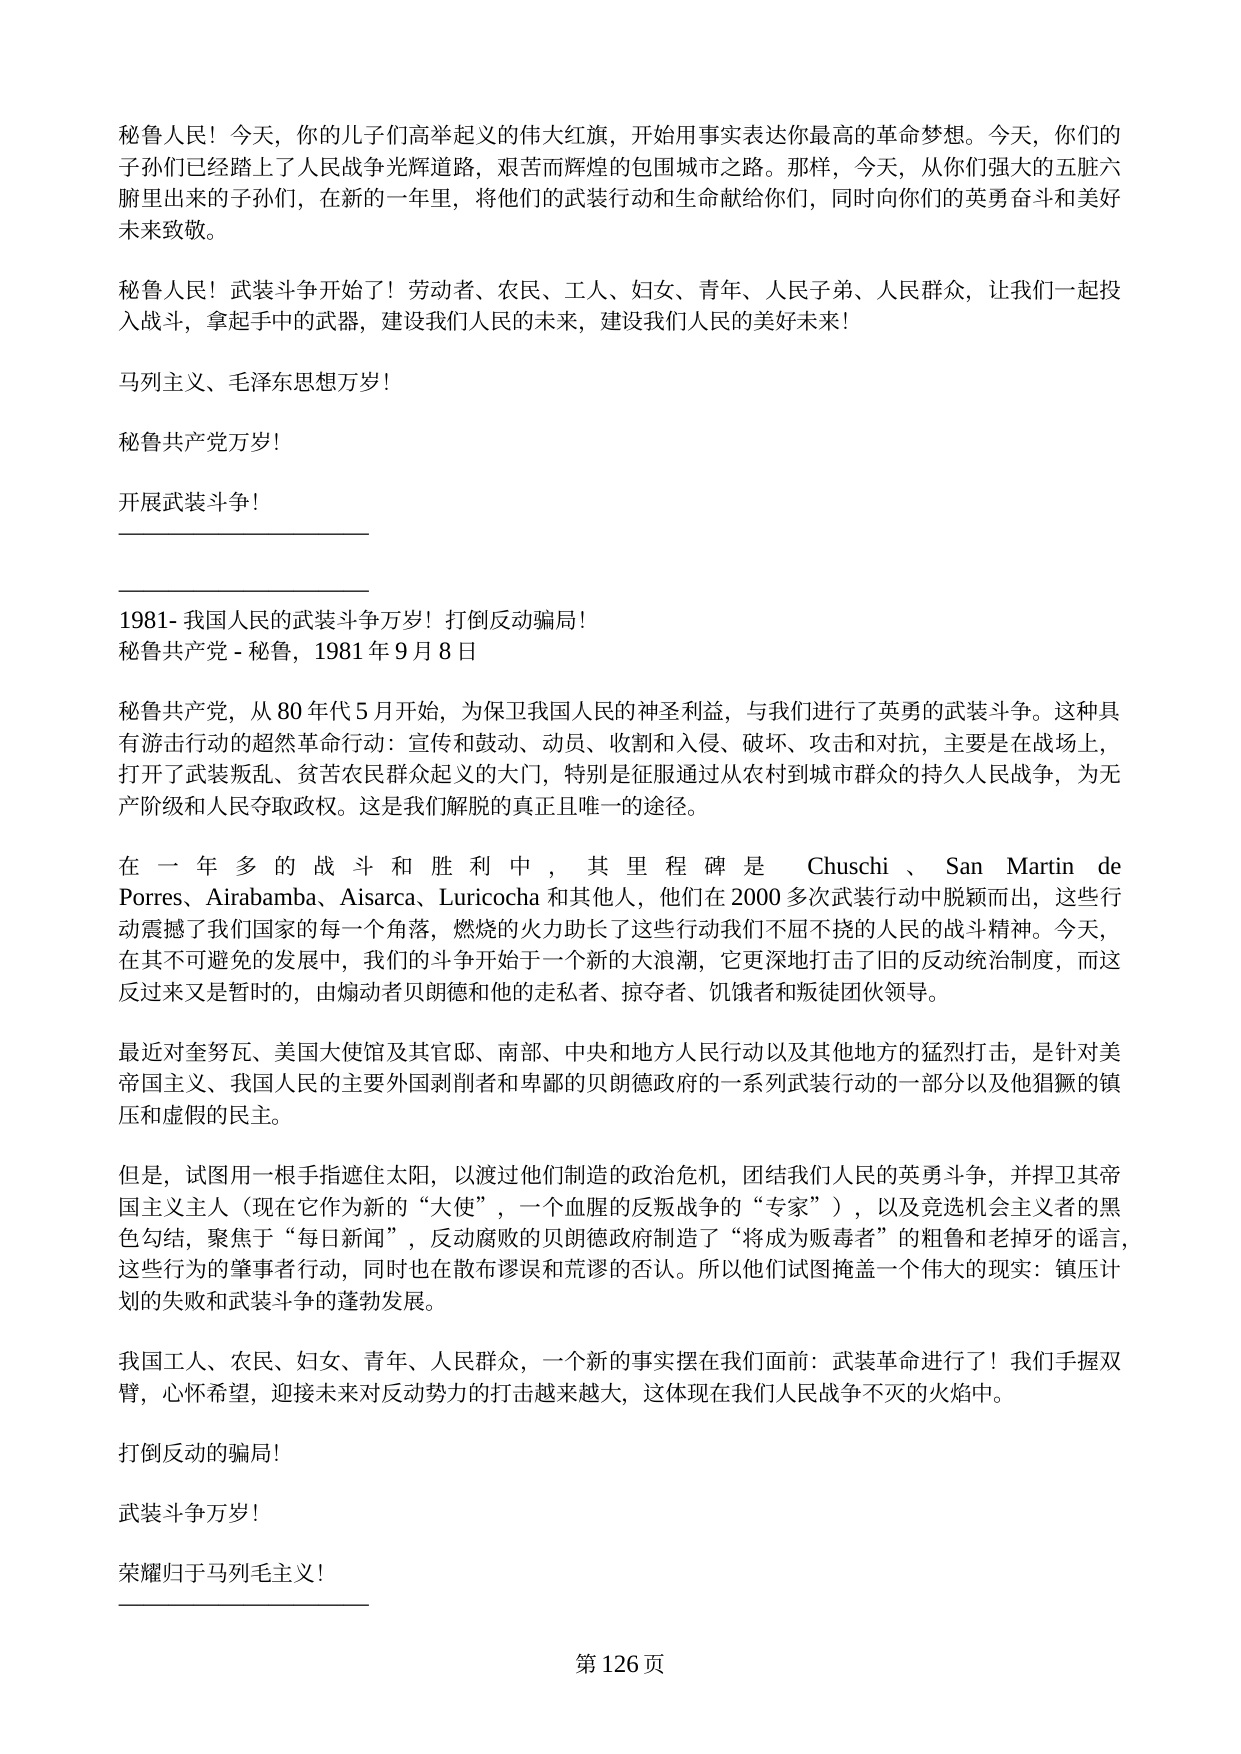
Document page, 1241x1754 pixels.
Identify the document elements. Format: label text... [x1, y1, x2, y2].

text 在一年多的战斗和胜利中，其里程碑是 Chuschi、San Martin de Porres、Airabamba、Aisarca、Luricocha 和其他人，他们在2000多次武装行动中脱颖而出，这些行动震撼了我们国家的每一个角落，燃烧的火力助长了这些行动我们不屈不挠的人民的战斗精神。今天，在其不可避免的发展中，我们的斗争开始于一个新的大浪潮，它更深地打击了旧的反动统治制度，而这反过来又是暂时的，由煽动者贝朗德和他的走私者、掠夺者、饥饿者和叛徒团伙领导。 [118, 849, 1122, 1006]
text 马列主义、毛泽东思想万岁！ [118, 365, 1122, 396]
text 荣耀归于马列毛主义！ [118, 1556, 1122, 1588]
text —————————— [118, 1588, 1122, 1617]
text 开展武装斗争！ [118, 485, 1122, 517]
text 秘鲁共产党万岁！ [118, 425, 1122, 456]
text 秘鲁共产党，从80年代5月开始，为保卫我国人民的神圣利益，与我们进行了英勇的武装斗争。这种具有游击行动的超然革命行动：宣传和鼓动、动员、收割和入侵、破坏、攻击和对抗，主要是在战场上，打开了武装叛乱、贫苦农民群众起义的大门，特别是征服通过从农村到城市群众的持久人民战争，为无产阶级和人民夺取政权。这是我们解脱的真正且唯一的途径。 [118, 694, 1122, 820]
text —————————— [118, 517, 1122, 545]
text 我国工人、农民、妇女、青年、人民群众，一个新的事实摆在我们面前：武装革命进行了！我们手握双臂，心怀希望，迎接未来对反动势力的打击越来越大，这体现在我们人民战争不灭的火焰中。 [118, 1344, 1122, 1407]
text —————————— [118, 574, 1122, 603]
text 秘鲁人民！今天，你的儿子们高举起义的伟大红旗，开始用事实表达你最高的革命梦想。今天，你们的子孙们已经踏上了人民战争光辉道路，艰苦而辉煌的包围城市之路。那样，今天，从你们强大的五脏六腑里出来的子孙们，在新的一年里，将他们的武装行动和生命献给你们，同时向你们的英勇奋斗和美好未来致敬。 [118, 118, 1122, 244]
text 秘鲁共产党 - 秘鲁，1981年9月8日 [118, 634, 1122, 666]
text 秘鲁人民！武装斗争开始了！劳动者、农民、工人、妇女、青年、人民子弟、人民群众，让我们一起投入战斗，拿起手中的武器，建设我们人民的未来，建设我们人民的美好未来！ [118, 273, 1122, 336]
text 最近对奎努瓦、美国大使馆及其官邸、南部、中央和地方人民行动以及其他地方的猛烈打击，是针对美帝国主义、我国人民的主要外国剥削者和卑鄙的贝朗德政府的一系列武装行动的一部分以及他猖獗的镇压和虚假的民主。 [118, 1035, 1122, 1129]
text 1981- 我国人民的武装斗争万岁！打倒反动骗局！ [118, 603, 1122, 634]
text 武装斗争万岁！ [118, 1496, 1122, 1528]
text 打倒反动的骗局！ [118, 1436, 1122, 1467]
text 但是，试图用一根手指遮住太阳，以渡过他们制造的政治危机，团结我们人民的英勇斗争，并捍卫其帝国主义主人（现在它作为新的“大使”，一个血腥的反叛战争的“专家”），以及竞选机会主义者的黑色勾结，聚焦于“每日新闻”，反动腐败的贝朗德政府制造了“将成为贩毒者”的粗鲁和老掉牙的谣言，这些行为的肇事者行动，同时也在散布谬误和荒谬的否认。所以他们试图掩盖一个伟大的现实：镇压计划的失败和武装斗争的蓬勃发展。 [118, 1158, 1122, 1316]
